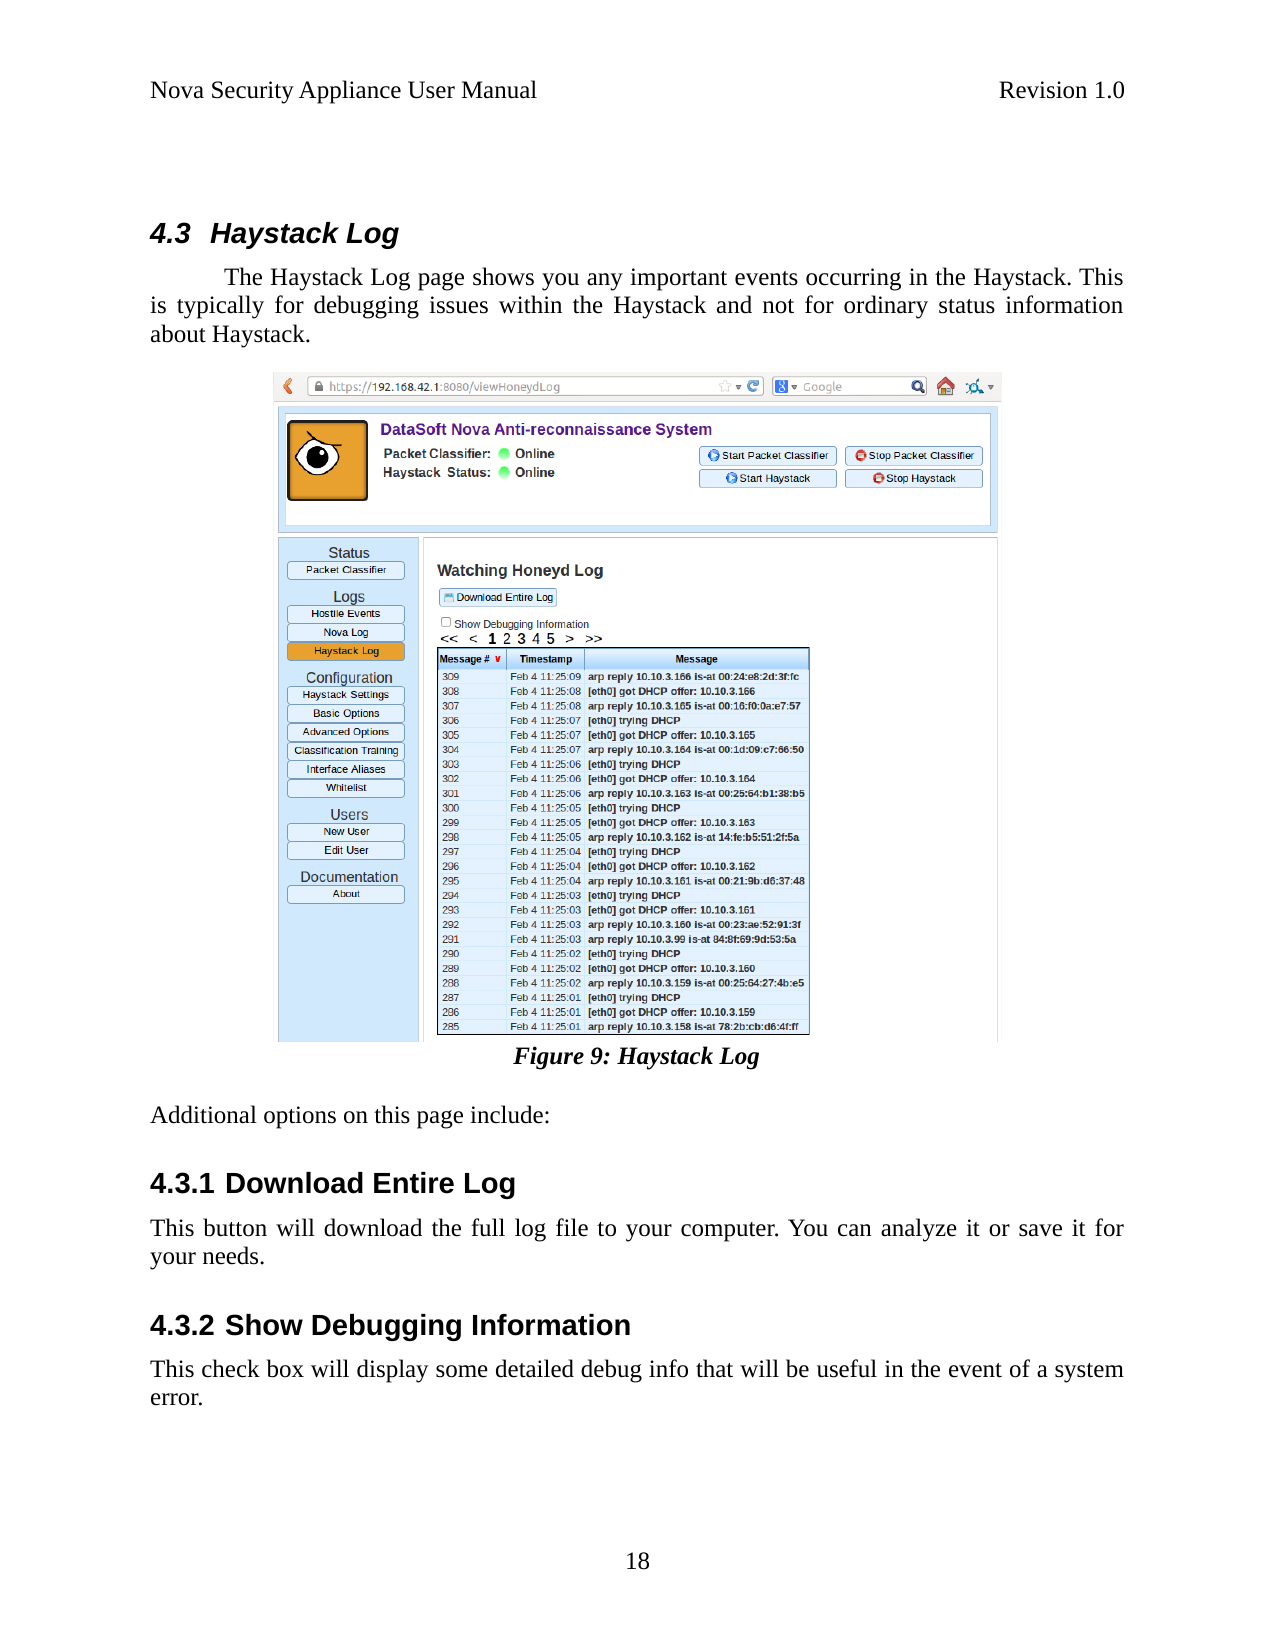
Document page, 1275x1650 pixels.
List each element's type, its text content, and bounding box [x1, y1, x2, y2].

subtitle Show Debugging Information [150, 1308, 1125, 1341]
picture [273, 372, 1002, 1042]
text This check box will display some detailed debug info that will be useful in the event of a system error. [150, 1354, 1125, 1411]
text This button will download the full log file to your computer. You can analyze it or save it for your needs. [150, 1213, 1125, 1270]
subtitle Haystack Log [150, 216, 1125, 249]
text Additional options on this page include: [150, 361, 1125, 1129]
subtitle Download Entire Log [150, 1167, 1125, 1200]
text Figure 9: Haystack Log [267, 1042, 1008, 1070]
text The Haystack Log page shows you any important events occurring in the Haystack. This is typically for debugging issues within the Haystack and not for ordinary status information about Haystack. [150, 262, 1125, 348]
